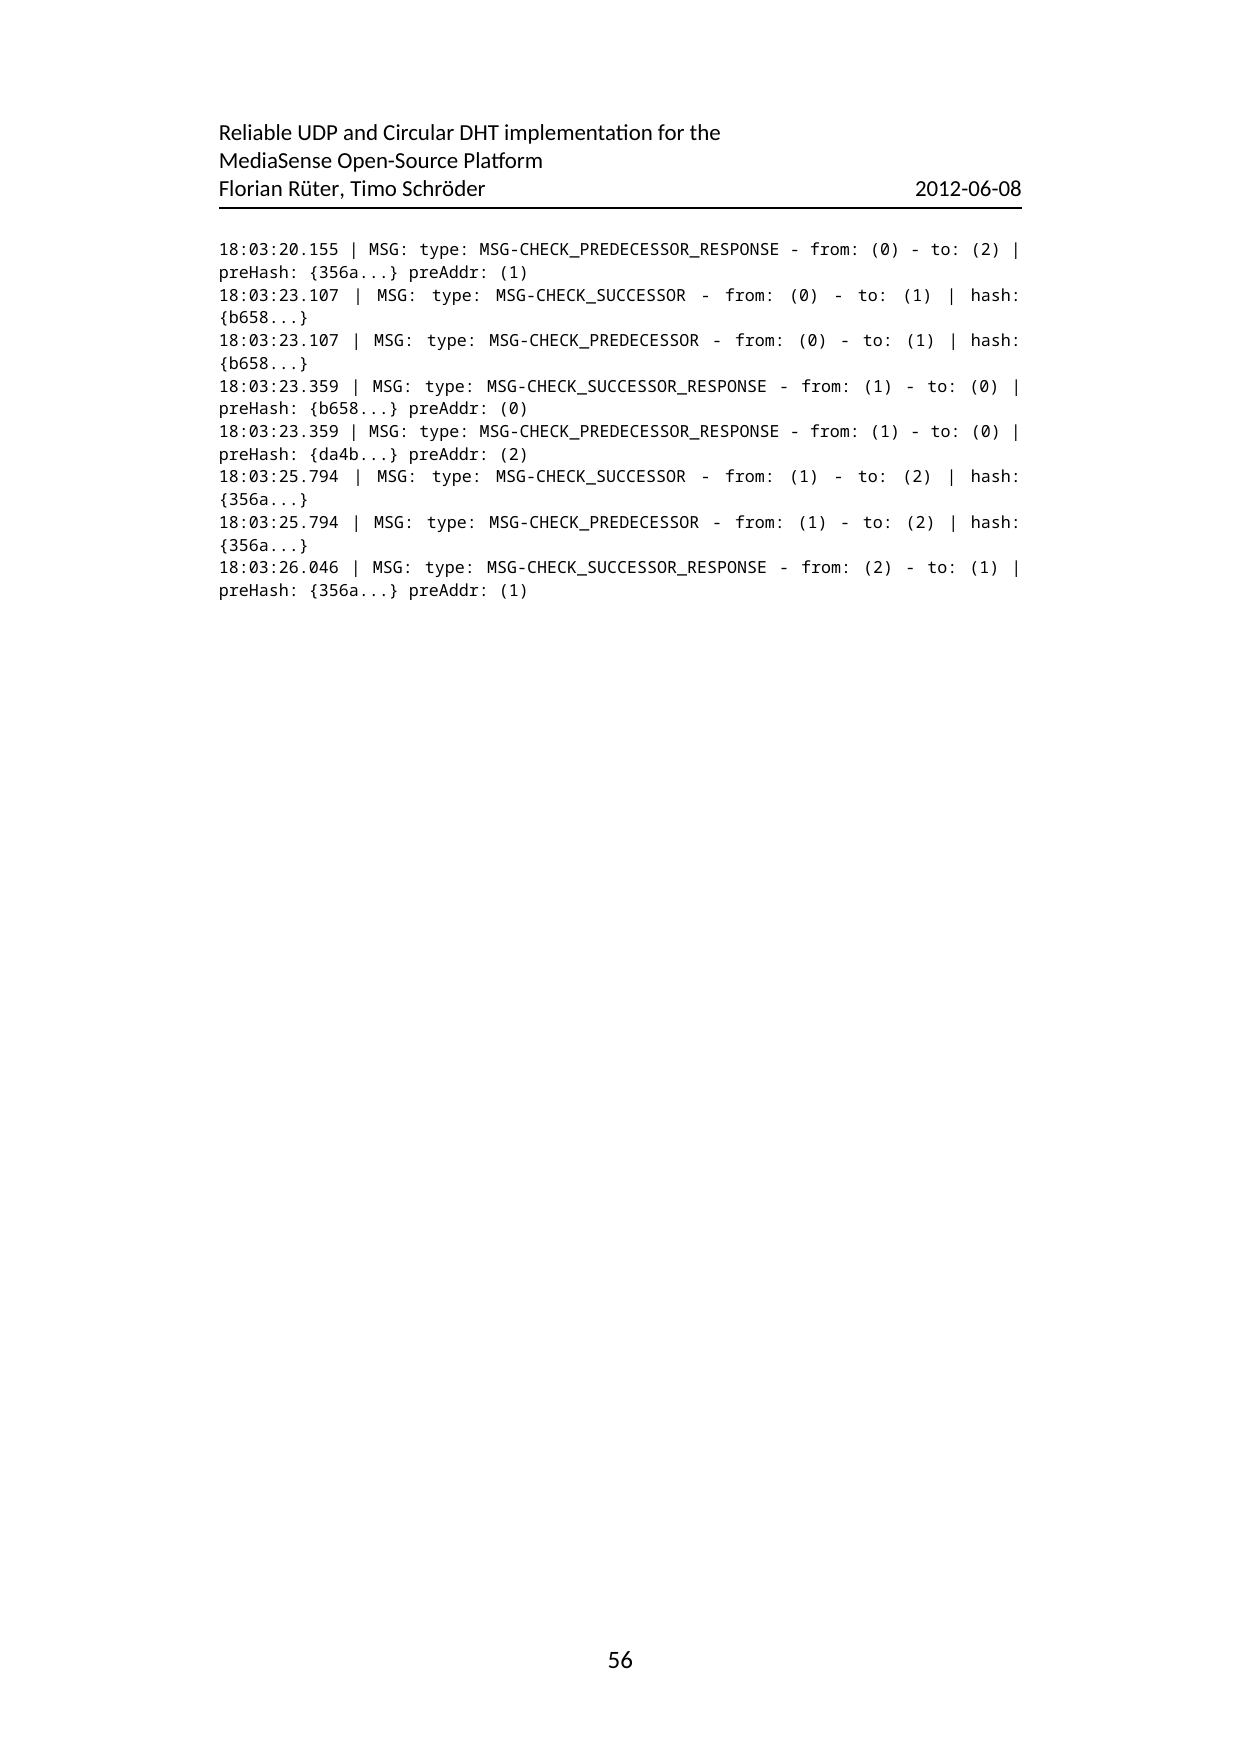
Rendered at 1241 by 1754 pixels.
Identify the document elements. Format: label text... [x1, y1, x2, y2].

text 18:03:23.359 | MSG: type: MSG-CHECK_SUCCESSOR_RESPONSE - from: (1) - to: (0) | preHash: {b658...} preAddr: (0) [218, 374, 1022, 419]
text 18:03:20.155 | MSG: type: MSG-CHECK_PREDECESSOR_RESPONSE - from: (0) - to: (2) | preHash: {356a...} preAddr: (1) [218, 238, 1022, 283]
text 18:03:23.107 | MSG: type: MSG-CHECK_SUCCESSOR - from: (0) - to: (1) | hash: {b658...} [218, 283, 1022, 329]
text 18:03:25.794 | MSG: type: MSG-CHECK_PREDECESSOR - from: (1) - to: (2) | hash: {356a...} [218, 510, 1022, 556]
text 18:03:23.107 | MSG: type: MSG-CHECK_PREDECESSOR - from: (0) - to: (1) | hash: {b658...} [218, 329, 1022, 374]
text 18:03:25.794 | MSG: type: MSG-CHECK_SUCCESSOR - from: (1) - to: (2) | hash: {356a...} [218, 465, 1022, 510]
text 18:03:23.359 | MSG: type: MSG-CHECK_PREDECESSOR_RESPONSE - from: (1) - to: (0) | preHash: {da4b...} preAddr: (2) [218, 419, 1022, 465]
text 18:03:26.046 | MSG: type: MSG-CHECK_SUCCESSOR_RESPONSE - from: (2) - to: (1) | preHash: {356a...} preAddr: (1) [218, 556, 1022, 601]
